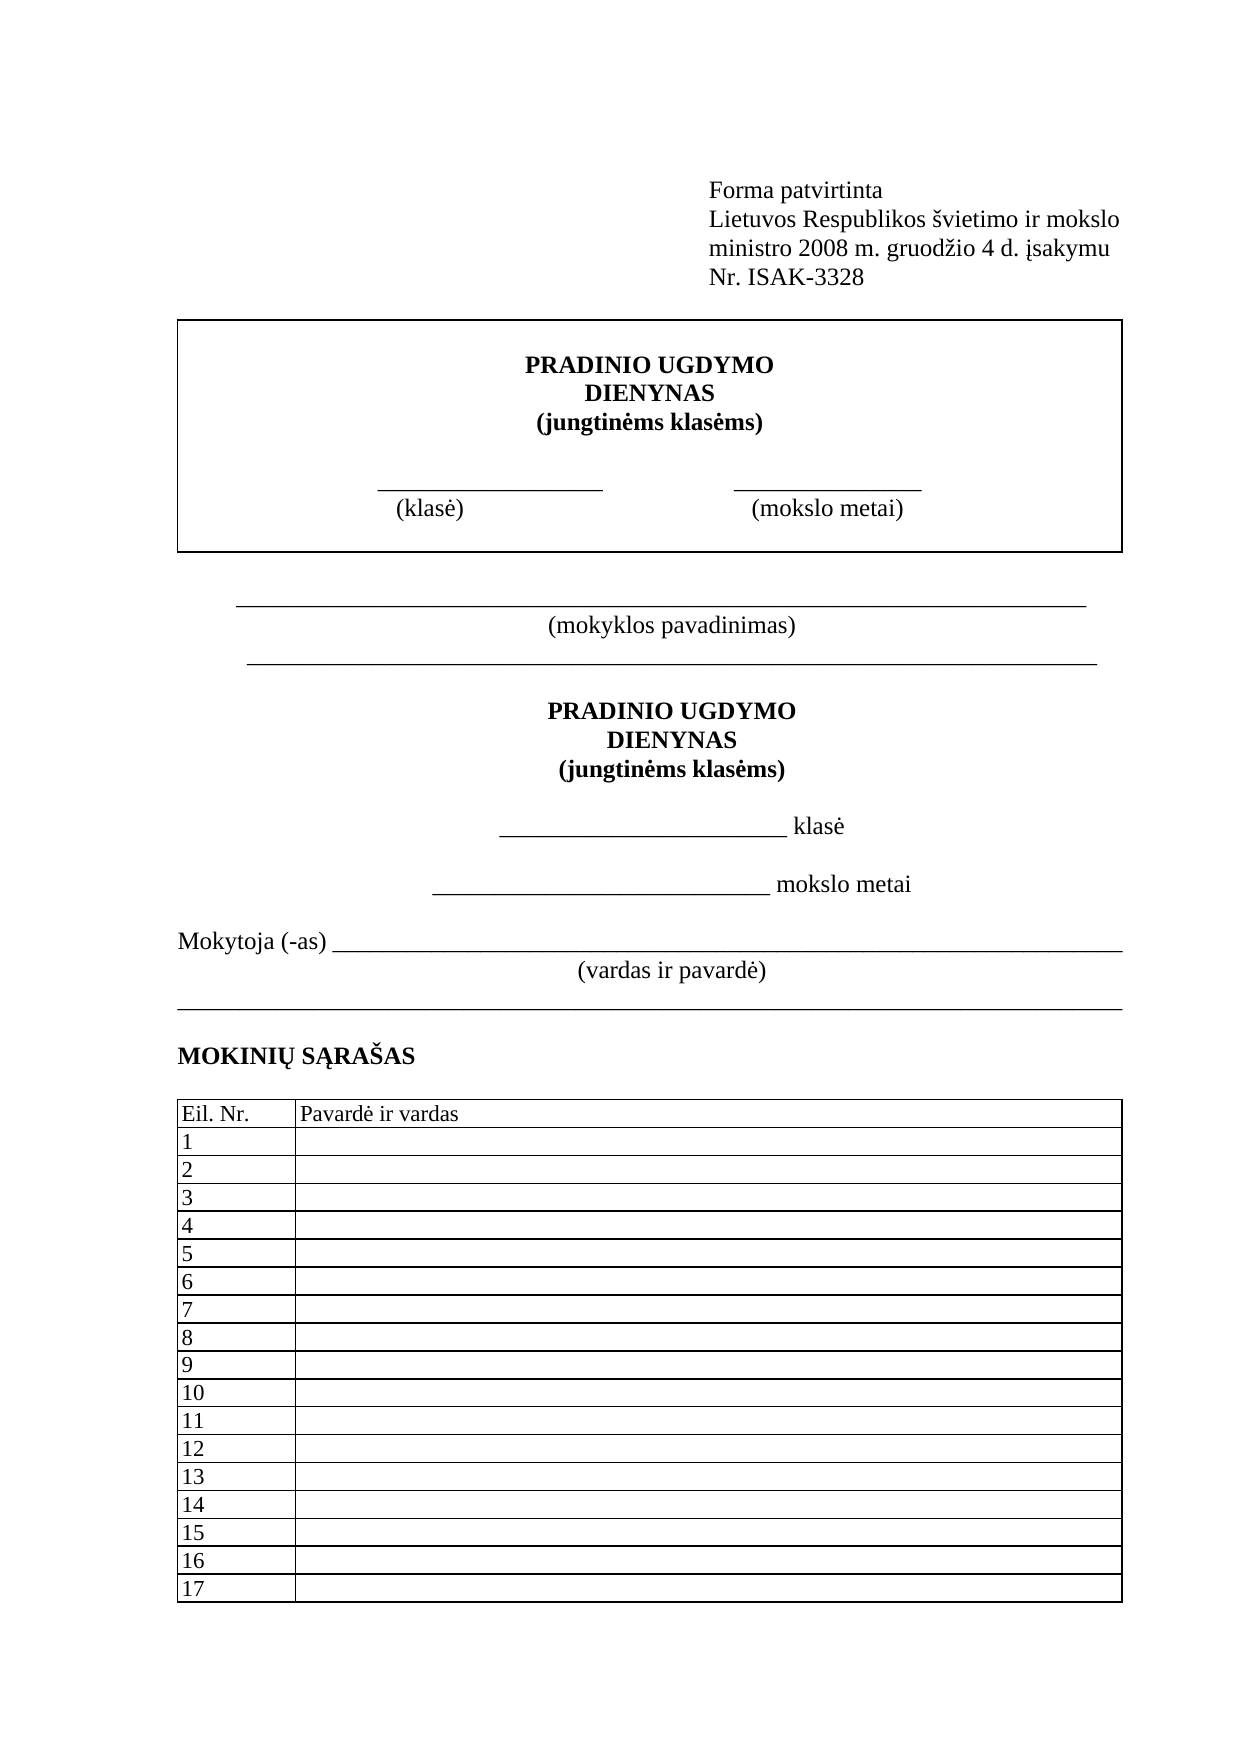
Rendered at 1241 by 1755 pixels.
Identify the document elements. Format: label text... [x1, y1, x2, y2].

table_cell 16 [178, 1547, 295, 1573]
table_cell [296, 1435, 1121, 1462]
table_cell [296, 1268, 1121, 1294]
text ministro 2008 m. gruodžio 4 d. įsakymu [177, 233, 1167, 262]
table_cell [296, 1324, 1121, 1350]
table_cell 1 [178, 1128, 295, 1154]
table_cell [296, 1212, 1121, 1238]
table_header Pavardė ir vardas [296, 1100, 1121, 1127]
text Mokytoja (-as) [177, 926, 1167, 955]
table_cell [296, 1547, 1121, 1573]
table_cell [296, 1352, 1121, 1378]
text Lietuvos Respublikos švietimo ir mokslo [177, 204, 1167, 233]
table_cell [296, 1240, 1121, 1266]
table_cell 8 [178, 1324, 295, 1350]
table_cell 15 [178, 1519, 295, 1545]
table_cell [296, 1156, 1121, 1182]
text Nr. ISAK-3328 [177, 262, 1167, 291]
text _______________________ klasė [177, 811, 1167, 840]
table_cell 12 [178, 1435, 295, 1462]
text (mokyklos pavadinimas) [177, 610, 1167, 639]
table_cell [296, 1575, 1121, 1601]
table_cell 14 [178, 1491, 295, 1517]
table_cell 3 [178, 1184, 295, 1210]
table_cell [296, 1128, 1121, 1154]
table_cell [296, 1407, 1121, 1434]
table_cell [296, 1519, 1121, 1545]
table_cell 7 [178, 1296, 295, 1322]
table_header Eil. Nr. [178, 1100, 295, 1127]
table_cell 5 [178, 1240, 295, 1266]
table_cell 13 [178, 1463, 295, 1489]
table_cell 4 [178, 1212, 295, 1238]
text ___________________________ mokslo metai [177, 869, 1167, 897]
table_cell [296, 1184, 1121, 1210]
table_cell 2 [178, 1156, 295, 1182]
table_cell 6 [178, 1268, 295, 1294]
table_cell 11 [178, 1407, 295, 1434]
table_cell 17 [178, 1575, 295, 1601]
table_cell [296, 1296, 1121, 1322]
table_header PRADINIO UGDYMO DIENYNAS (jungtinėms klasėms) __________________ _______________ (klasė) (mokslo metai) [178, 321, 1121, 551]
text (vardas ir pavardė) [177, 955, 1167, 984]
text _ [177, 984, 1167, 1012]
text MOKINIŲ SĄRAŠAS [177, 1041, 1167, 1070]
text (jungtinėms klasėms) [177, 754, 1167, 782]
text ____________________________________________________________________ [177, 639, 1167, 667]
text ____________________________________________________________________ [177, 581, 1167, 610]
text Forma patvirtinta [709, 176, 1167, 204]
table_cell 9 [178, 1352, 295, 1378]
text PRADINIO UGDYMO [177, 696, 1167, 725]
table_cell [296, 1463, 1121, 1489]
table_cell [296, 1380, 1121, 1406]
text DIENYNAS [177, 725, 1167, 754]
table_cell [296, 1491, 1121, 1517]
table_cell 10 [178, 1380, 295, 1406]
